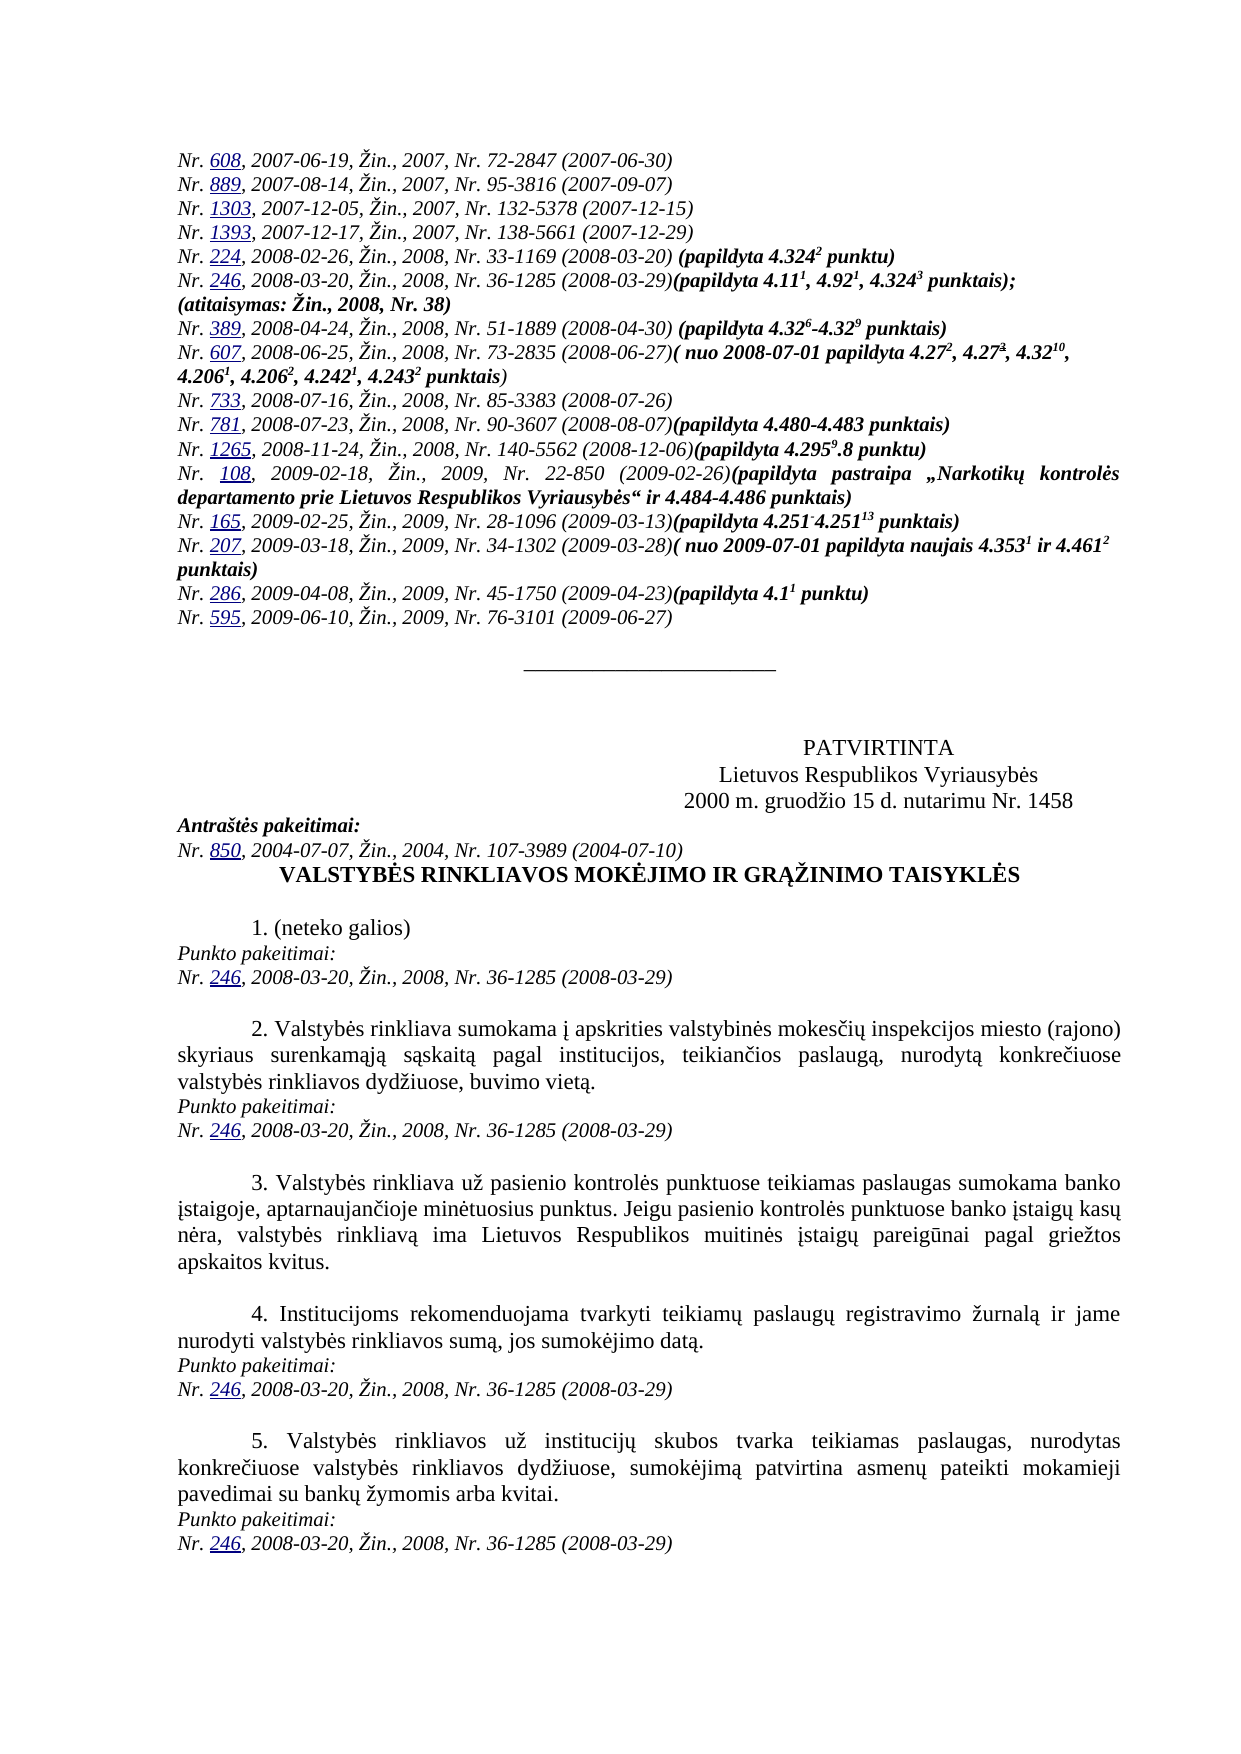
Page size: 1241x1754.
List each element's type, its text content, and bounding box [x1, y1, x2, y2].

text Nr. 1393, 2007-12-17, Žin., 2007, Nr. 138-5661 (2007-12-29) [177, 220, 1122, 244]
text Lietuvos Respublikos Vyriausybės 2000 m. gruodžio 15 d. nutarimu Nr. 1458 [635, 761, 1122, 813]
text 1. (neteko galios) [177, 914, 1122, 941]
text VALSTYBĖS RINKLIAVOS MOKĖJIMO IR GRĄŽINIMO TAISYKLĖS [177, 862, 1122, 888]
text Nr. 246, 2008-03-20, Žin., 2008, Nr. 36-1285 (2008-03-29) [177, 965, 1122, 989]
text Nr. 595, 2009-06-10, Žin., 2009, Nr. 76-3101 (2009-06-27) [177, 605, 1122, 629]
text Nr. 607, 2008-06-25, Žin., 2008, Nr. 73-2835 (2008-06-27)( nuo 2008-07-01 papildyta 4.272, 4.273, 4.3210, 4.2061, 4.2062, 4.2421, 4.2432 punktais) [177, 340, 1122, 388]
text Nr. 246, 2008-03-20, Žin., 2008, Nr. 36-1285 (2008-03-29) [177, 1118, 1122, 1142]
text Nr. 207, 2009-03-18, Žin., 2009, Nr. 34-1302 (2009-03-28)( nuo 2009-07-01 papildyta naujais 4.3531 ir 4.4612 punktais) [177, 533, 1122, 581]
text Nr. 246, 2008-03-20, Žin., 2008, Nr. 36-1285 (2008-03-29) [177, 1531, 1122, 1555]
text 5. Valstybės rinkliavos už institucijų skubos tvarka teikiamas paslaugas, nurodytas konkrečiuose valstybės rinkliavos dydžiuose, sumokėjimą patvirtina asmenų pateikti mokamieji pavedimai su bankų žymomis arba kvitai. [177, 1428, 1122, 1507]
text Patvirtinta [635, 734, 1122, 761]
text 4. Institucijoms rekomenduojama tvarkyti teikiamų paslaugų registravimo žurnalą ir jame nurodyti valstybės rinkliavos sumą, jos sumokėjimo datą. [177, 1300, 1122, 1353]
text Nr. 246, 2008-03-20, Žin., 2008, Nr. 36-1285 (2008-03-29) [177, 1377, 1122, 1401]
text Punkto pakeitimai: [177, 1353, 1122, 1377]
text –––––––––––––––––––––– [177, 655, 1122, 682]
text Nr. 286, 2009-04-08, Žin., 2009, Nr. 45-1750 (2009-04-23)(papildyta 4.11 punktu) [177, 581, 1122, 605]
text Nr. 108, 2009-02-18, Žin., 2009, Nr. 22-850 (2009-02-26)(papildyta pastraipa „Narkotikų kontrolės departamento prie Lietuvos Respublikos Vyriausybės“ ir 4.484-4.486 punktais) [177, 461, 1122, 509]
text Nr. 781, 2008-07-23, Žin., 2008, Nr. 90-3607 (2008-08-07)(papildyta 4.480-4.483 punktais) [177, 412, 1122, 436]
text 2. Valstybės rinkliava sumokama į apskrities valstybinės mokesčių inspekcijos miesto (rajono) skyriaus surenkamąją sąskaitą pagal institucijos, teikiančios paslaugą, nurodytą konkrečiuose valstybės rinkliavos dydžiuose, buvimo vietą. [177, 1015, 1122, 1094]
text Nr. 246, 2008-03-20, Žin., 2008, Nr. 36-1285 (2008-03-29)(papildyta 4.111, 4.921, 4.3243 punktais); (atitaisymas: Žin., 2008, Nr. 38) [177, 268, 1122, 316]
text 3. Valstybės rinkliava už pasienio kontrolės punktuose teikiamas paslaugas sumokama banko įstaigoje, aptarnaujančioje minėtuosius punktus. Jeigu pasienio kontrolės punktuose banko įstaigų kasų nėra, valstybės rinkliavą ima Lietuvos Respublikos muitinės įstaigų pareigūnai pagal griežtos apskaitos kvitus. [177, 1169, 1122, 1274]
text Nr. 165, 2009-02-25, Žin., 2009, Nr. 28-1096 (2009-03-13)(papildyta 4.251-4.25113 punktais) [177, 509, 1122, 533]
text Nr. 389, 2008-04-24, Žin., 2008, Nr. 51-1889 (2008-04-30) (papildyta 4.326-4.329 punktais) [177, 316, 1122, 340]
text Nr. 608, 2007-06-19, Žin., 2007, Nr. 72-2847 (2007-06-30) [177, 148, 1122, 172]
text Punkto pakeitimai: [177, 1094, 1122, 1118]
text Nr. 889, 2007-08-14, Žin., 2007, Nr. 95-3816 (2007-09-07) [177, 172, 1122, 196]
text Punkto pakeitimai: [177, 941, 1122, 965]
text Nr. 850, 2004-07-07, Žin., 2004, Nr. 107-3989 (2004-07-10) [177, 837, 1122, 862]
text Nr. 1265, 2008-11-24, Žin., 2008, Nr. 140-5562 (2008-12-06)(papildyta 4.2959.8 punktu) [177, 436, 1122, 461]
text Nr. 733, 2008-07-16, Žin., 2008, Nr. 85-3383 (2008-07-26) [177, 388, 1122, 412]
text Antraštės pakeitimai: [177, 813, 1122, 837]
text Punkto pakeitimai: [177, 1507, 1122, 1531]
text Nr. 224, 2008-02-26, Žin., 2008, Nr. 33-1169 (2008-03-20) (papildyta 4.3242 punktu) [177, 244, 1122, 268]
text Nr. 1303, 2007-12-05, Žin., 2007, Nr. 132-5378 (2007-12-15) [177, 196, 1122, 220]
